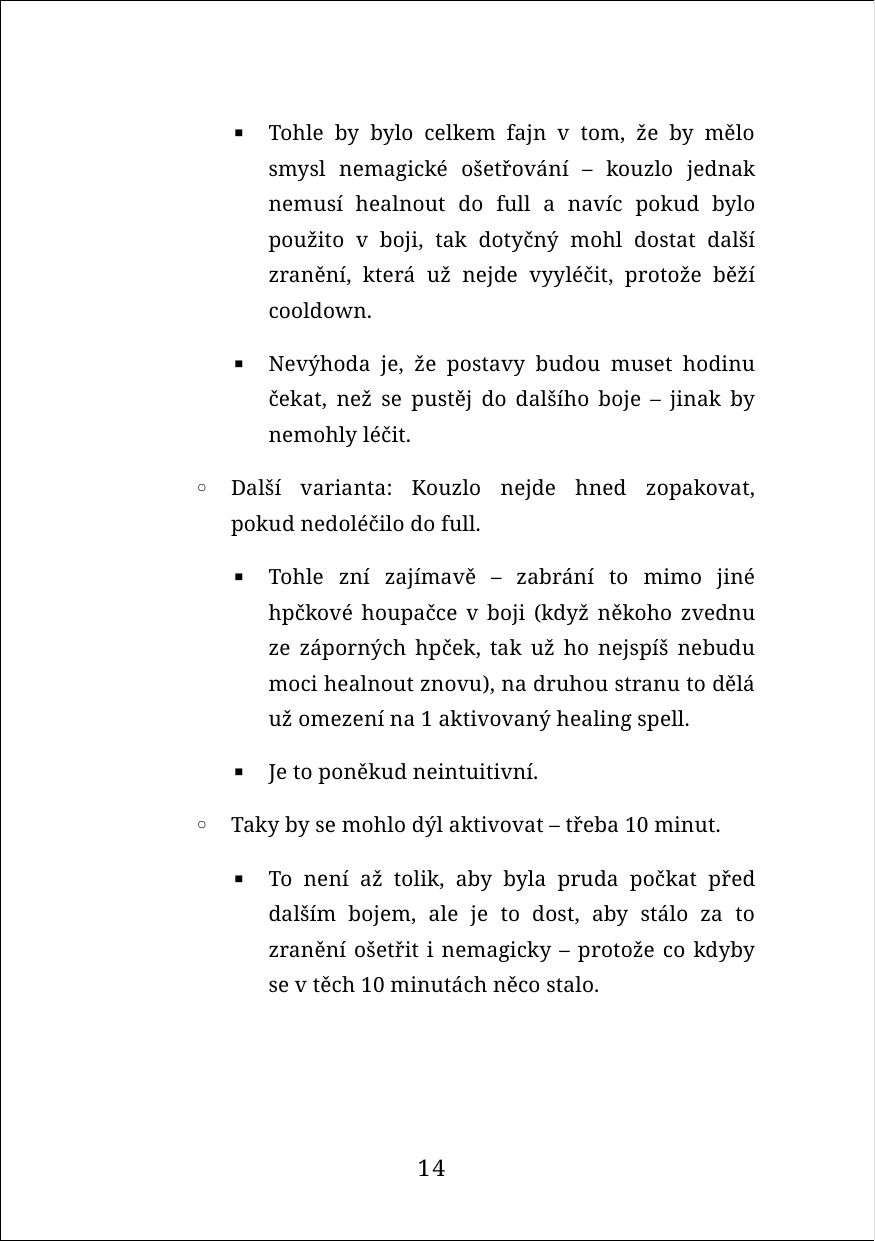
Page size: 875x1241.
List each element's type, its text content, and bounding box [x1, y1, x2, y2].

list To není až tolik, aby byla pruda počkat před dalším bojem, ale je to dost, aby stálo za to zranění ošetřit i nemagicky – protože co kdyby se v těch 10 minutách něco stalo. [231, 864, 756, 999]
list Taky by se mohlo dýl aktivovat – třeba 10 minut. [193, 811, 756, 839]
list Tohle zní zajímavě – zabrání to mimo jiné hpčkové houpačce v boji (když někoho zvednu ze záporných hpček, tak už ho nejspíš nebudu moci healnout znovu), na druhou stranu to dělá už omezení na 1 aktivovaný healing spell. [231, 562, 756, 733]
list Je to poněkud neintuitivní. [231, 757, 756, 786]
list Nevýhoda je, že postavy budou muset hodinu čekat, než se pustěj do dalšího boje – jinak by nemohly léčit. [231, 349, 756, 448]
list Další varianta: Kouzlo nejde hned zopakovat, pokud nedoléčilo do full. [193, 473, 756, 537]
list Tohle by bylo celkem fajn v tom, že by mělo smysl nemagické ošetřování – kouzlo jednak nemusí healnout do full a navíc pokud bylo použito v boji, tak dotyčný mohl dostat další zranění, která už nejde vyyléčit, protože běží cooldown. [231, 118, 756, 324]
